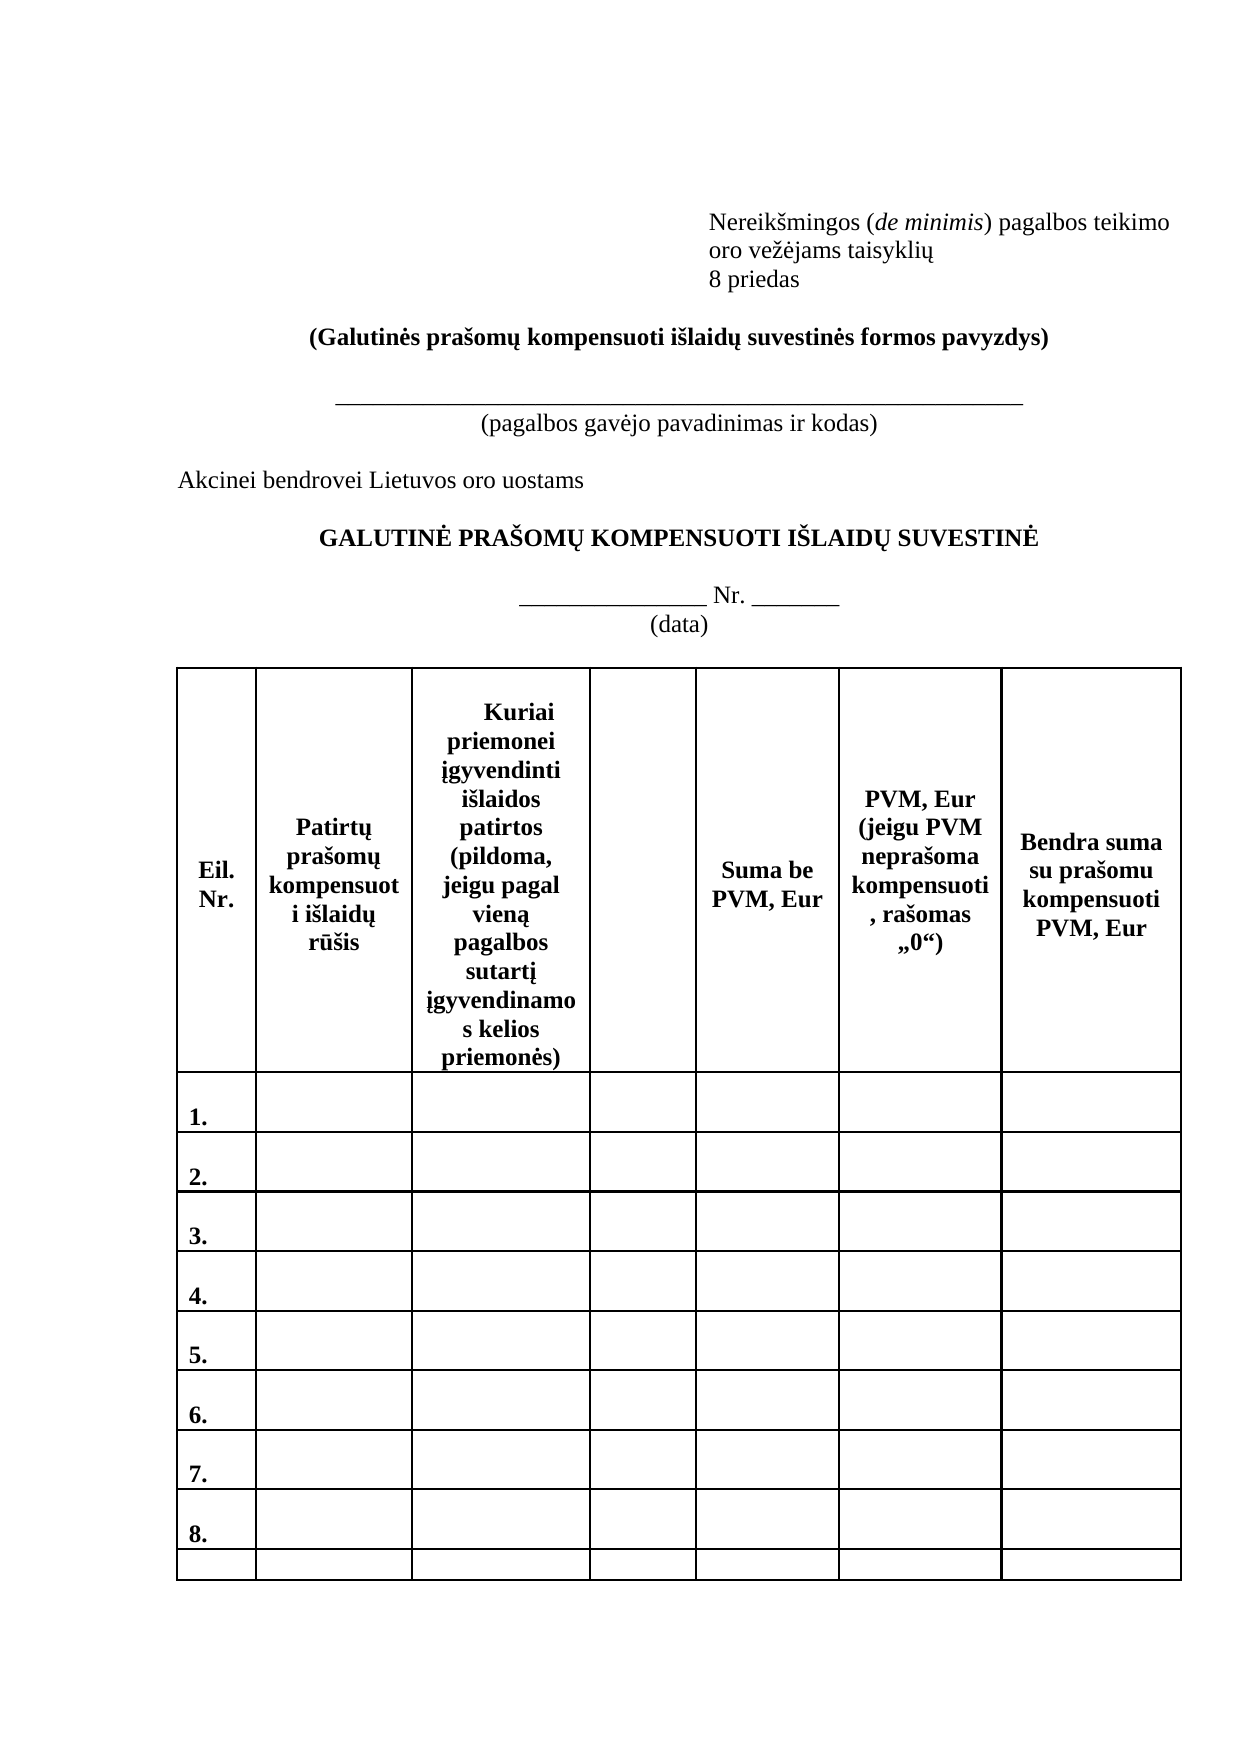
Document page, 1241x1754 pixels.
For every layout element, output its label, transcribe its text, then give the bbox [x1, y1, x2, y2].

table_cell [1003, 1371, 1180, 1429]
table_cell [591, 1133, 695, 1190]
table_cell [1003, 1133, 1180, 1190]
text GALUTINĖ PRAŠOMŲ KOMPENSUOTI IŠLAIDŲ SUVESTINĖ [177, 523, 1181, 552]
table_cell [413, 1133, 589, 1190]
table_cell [1003, 1431, 1180, 1488]
text 8 priedas [709, 264, 1181, 293]
text oro vežėjams taisyklių [709, 235, 1181, 264]
table_cell [591, 1312, 695, 1369]
table_cell [413, 1550, 589, 1579]
text (pagalbos gavėjo pavadinimas ir kodas) [177, 408, 1181, 437]
table_cell [257, 1193, 411, 1250]
table_cell [257, 1431, 411, 1488]
table_cell [697, 1371, 838, 1429]
table_cell 6. [178, 1371, 255, 1429]
table_cell 4. [178, 1252, 255, 1309]
table_header [591, 669, 695, 1071]
table_cell [840, 1490, 1000, 1548]
table_cell [591, 1193, 695, 1250]
table_cell [591, 1252, 695, 1309]
table_cell [178, 1550, 255, 1579]
table_cell [257, 1490, 411, 1548]
table_cell [697, 1490, 838, 1548]
table_cell [257, 1550, 411, 1579]
table_cell [1003, 1193, 1180, 1250]
table_cell [840, 1431, 1000, 1488]
table_cell [257, 1312, 411, 1369]
table_cell [413, 1252, 589, 1309]
table_cell [1003, 1073, 1180, 1131]
table_cell [840, 1073, 1000, 1131]
table_cell 7. [178, 1431, 255, 1488]
table_cell [840, 1133, 1000, 1190]
table_cell [257, 1252, 411, 1309]
table_header PVM, Eur (jeigu PVM neprašoma kompensuoti, rašomas „0“) [840, 669, 1000, 1071]
table_cell 1. [178, 1073, 255, 1131]
table_header Kuriai priemonei įgyvendinti išlaidos patirtos (pildoma, jeigu pagal vieną pagalbos sutartį įgyvendinamos kelios priemonės) [413, 669, 589, 1071]
table_cell [697, 1073, 838, 1131]
table_cell [413, 1490, 589, 1548]
table_cell [257, 1073, 411, 1131]
table_cell [591, 1431, 695, 1488]
table_cell [697, 1252, 838, 1309]
table_cell 5. [178, 1312, 255, 1369]
table_cell [840, 1252, 1000, 1309]
table_cell [1003, 1312, 1180, 1369]
table_cell 2. [178, 1133, 255, 1190]
table_cell [591, 1550, 695, 1579]
text _______________________________________________________ [177, 379, 1181, 408]
table_cell [697, 1312, 838, 1369]
table_cell [1003, 1490, 1180, 1548]
text (Galutinės prašomų kompensuoti išlaidų suvestinės formos pavyzdys) [177, 322, 1181, 350]
table_cell [697, 1193, 838, 1250]
table_cell [413, 1312, 589, 1369]
text _______________ Nr. _______ [177, 580, 1181, 609]
table_cell [697, 1431, 838, 1488]
table_cell 8. [178, 1490, 255, 1548]
text (data) [177, 609, 1181, 638]
table_cell [591, 1371, 695, 1429]
table_cell [413, 1371, 589, 1429]
table_cell [697, 1550, 838, 1579]
table_header Patirtų prašomų kompensuoti išlaidų rūšis [257, 669, 411, 1071]
table_cell [413, 1193, 589, 1250]
table_cell [840, 1193, 1000, 1250]
table_header Suma be PVM, Eur [697, 669, 838, 1071]
table_cell [591, 1490, 695, 1548]
table_cell [840, 1312, 1000, 1369]
table_cell [257, 1133, 411, 1190]
table_cell [413, 1073, 589, 1131]
table_cell [840, 1550, 1000, 1579]
table_cell [697, 1133, 838, 1190]
table_cell [413, 1431, 589, 1488]
text Nereikšmingos (de minimis) pagalbos teikimo [709, 207, 1181, 235]
table_header Eil. Nr. [178, 669, 255, 1071]
table_cell [840, 1371, 1000, 1429]
table_cell [1003, 1550, 1180, 1579]
table_cell 3. [178, 1193, 255, 1250]
table_header Bendra suma su prašomu kompensuoti PVM, Eur [1003, 669, 1180, 1071]
table_cell [1003, 1252, 1180, 1309]
table_cell [257, 1371, 411, 1429]
text Akcinei bendrovei Lietuvos oro uostams [177, 465, 1181, 494]
table_cell [591, 1073, 695, 1131]
